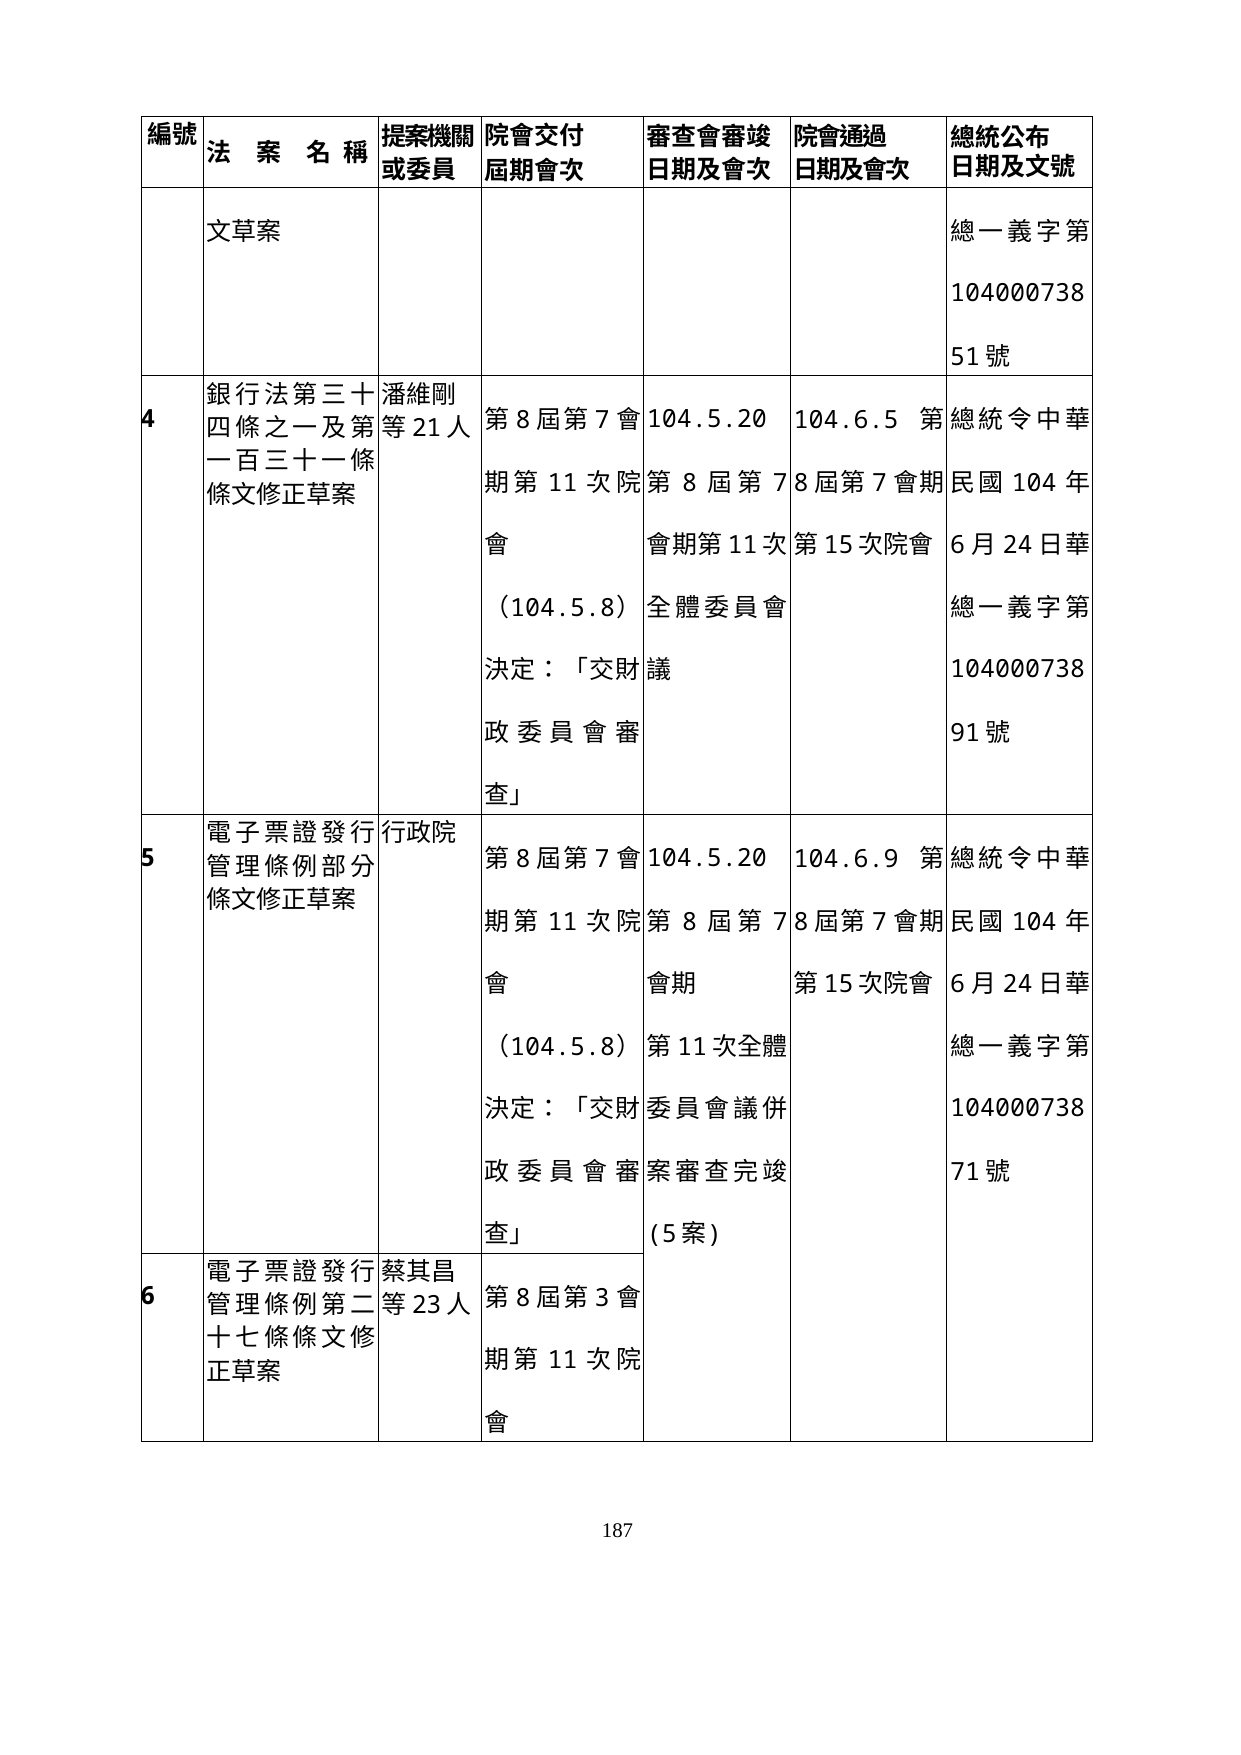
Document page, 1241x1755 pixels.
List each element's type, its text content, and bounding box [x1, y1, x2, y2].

table_cell 總統令中華民國104年6月24日華總一義字第10400073891號 [947, 376, 1092, 814]
table_header 院會交付 屆期會次 [482, 117, 643, 187]
table_header 提案機關 或委員 [379, 117, 481, 187]
table_cell 總統令中華民國104年6月24日華總一義字第10400073871號 [947, 815, 1092, 1441]
table_cell [791, 188, 946, 375]
table_cell 文草案 [204, 188, 378, 375]
table_cell 電子票證發行管理條例第二十七條條文修正草案 [204, 1254, 378, 1441]
table_cell [142, 1254, 203, 1441]
table_cell [644, 188, 790, 375]
table_header 院會通過 日期及會次 [791, 117, 946, 187]
table_cell [142, 376, 203, 814]
table_cell [142, 815, 203, 1252]
table_cell 潘維剛等21人 [379, 376, 481, 814]
table_cell 104.6.5第8屆第7會期第15次院會 [791, 376, 946, 814]
table_cell 電子票證發行管理條例部分條文修正草案 [204, 815, 378, 1252]
table_cell [482, 188, 643, 375]
table_header 編號 [142, 117, 203, 187]
table_cell 104.6.9第8屆第7會期第15次院會 [791, 815, 946, 1441]
table_header 總統公布 日期及文號 [947, 117, 1092, 187]
table_cell 第8屆第3會期第11次院會 [482, 1254, 643, 1441]
table_header 審查會審竣 日期及會次 [644, 117, 790, 187]
table_cell 總一義字第10400073851號 [947, 188, 1092, 375]
table_cell [142, 857, 149, 863]
table_cell 銀行法第三十四條之一及第一百三十一條條文修正草案 [204, 376, 378, 814]
table_cell [142, 188, 203, 375]
table_header 法 案 名 稱 [204, 117, 378, 187]
table_cell 第8屆第7會期第11次院會（104.5.8）決定：「交財政委員會審查」 [482, 815, 643, 1252]
table_cell 蔡其昌等23人 [379, 1254, 481, 1441]
table_cell [379, 188, 481, 375]
table_cell 104.5.20第8屆第7會期 第11次全體委員會議併案審查完竣(5案) [644, 815, 790, 1441]
table_cell 第8屆第7會期第11次院會（104.5.8）決定：「交財政委員會審查」 [482, 376, 643, 814]
table_cell 行政院 [379, 815, 481, 1252]
table_cell 104.5.20第8屆第7會期第11次全體委員會議 [644, 376, 790, 814]
